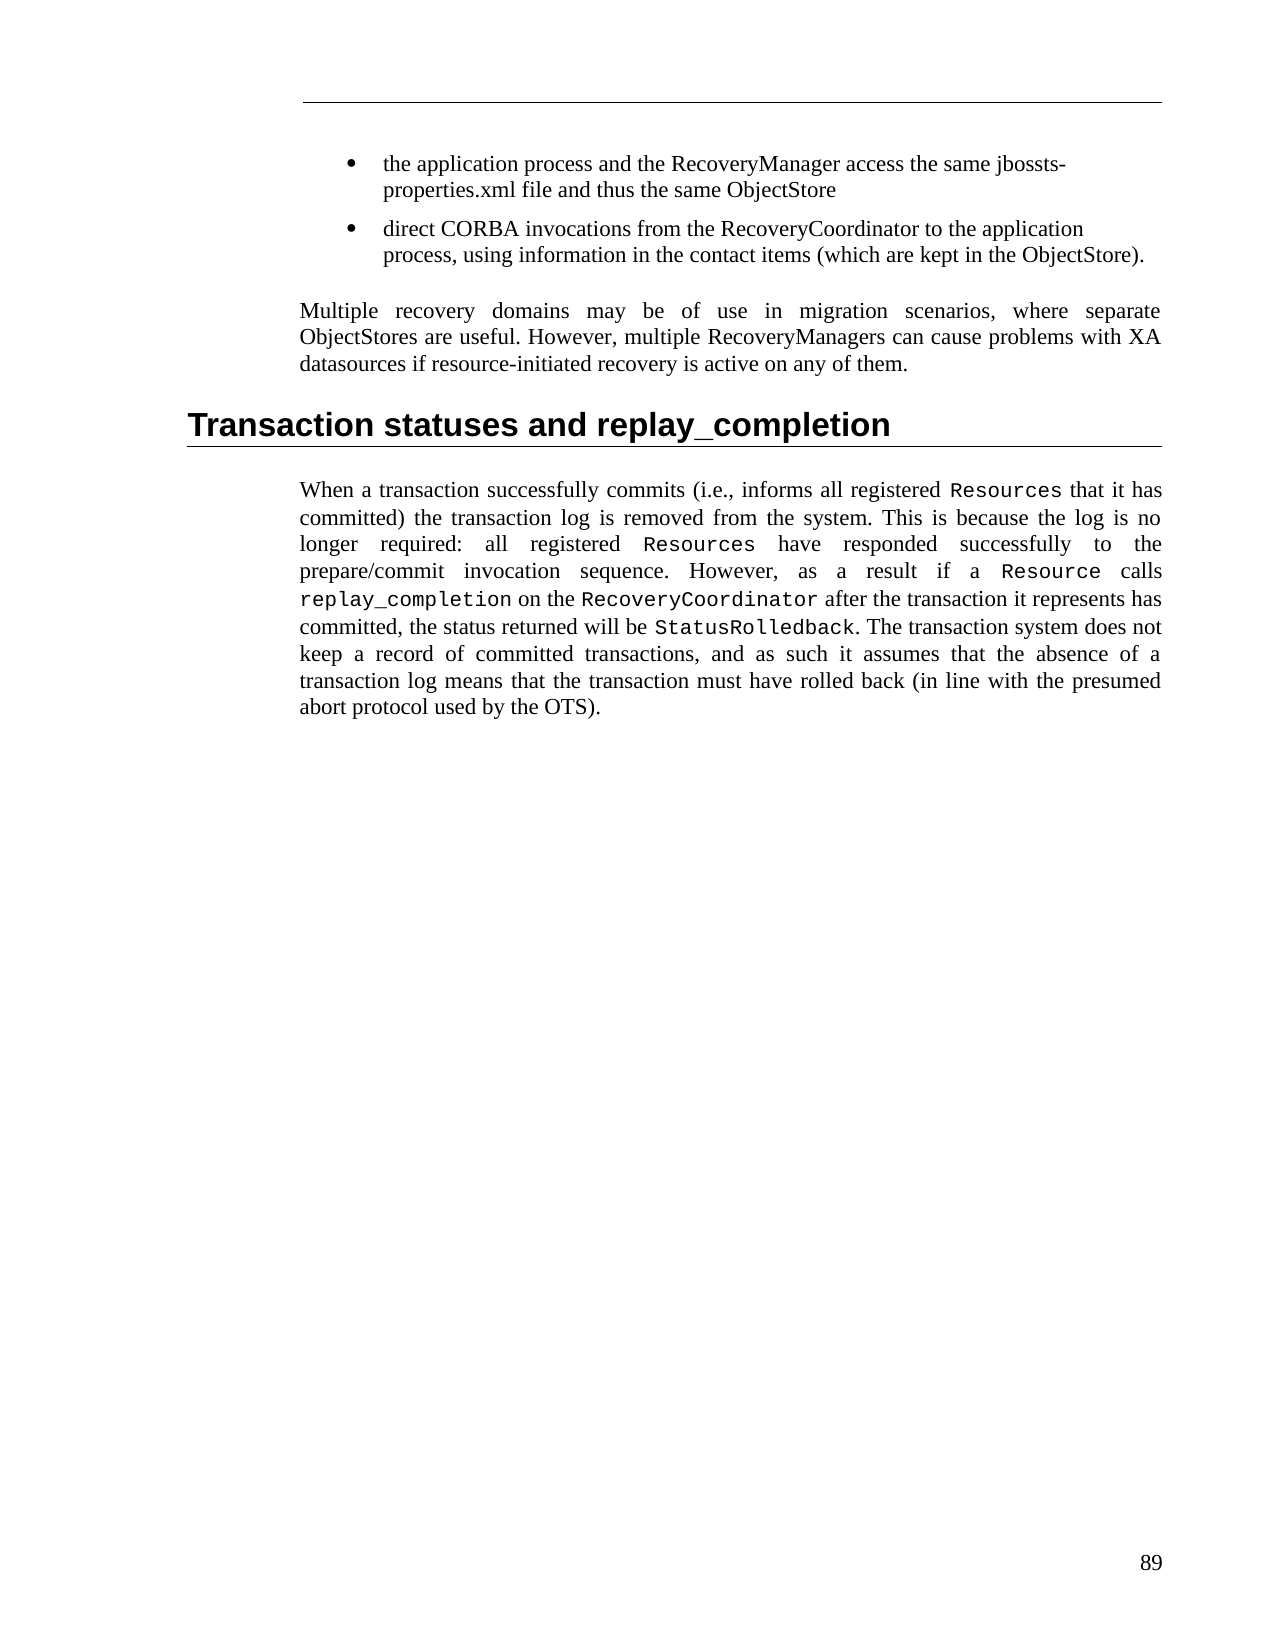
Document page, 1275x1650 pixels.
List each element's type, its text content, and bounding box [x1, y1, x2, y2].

text When a transaction successfully commits (i.e., informs all registered Resources that it has committed) the transaction log is removed from the system. This is because the log is no longer required: all registered Resources have responded successfully to the prepare/commit invocation sequence. However, as a result if a Resource calls replay_completion on the RecoveryCoordinator after the transaction it represents has committed, the status returned will be StatusRolledback. The transaction system does not keep a record of committed transactions, and as such it assumes that the absence of a transaction log means that the transaction must have rolled back (in line with the presumed abort protocol used by the OTS). [299, 476, 1162, 719]
text Multiple recovery domains may be of use in migration scenarios, where separate ObjectStores are useful. However, multiple RecoveryManagers can cause problems with XA datasources if resource-initiated recovery is active on any of them. [299, 297, 1162, 376]
list the application process and the RecoveryManager access the same jbossts-properties.xml file and thus the same ObjectStore [347, 150, 1162, 203]
subtitle Transaction statuses and replay_completion [187, 405, 1162, 446]
list direct CORBA invocations from the RecoveryCoordinator to the application process, using information in the contact items (which are kept in the ObjectStore). [347, 215, 1162, 268]
